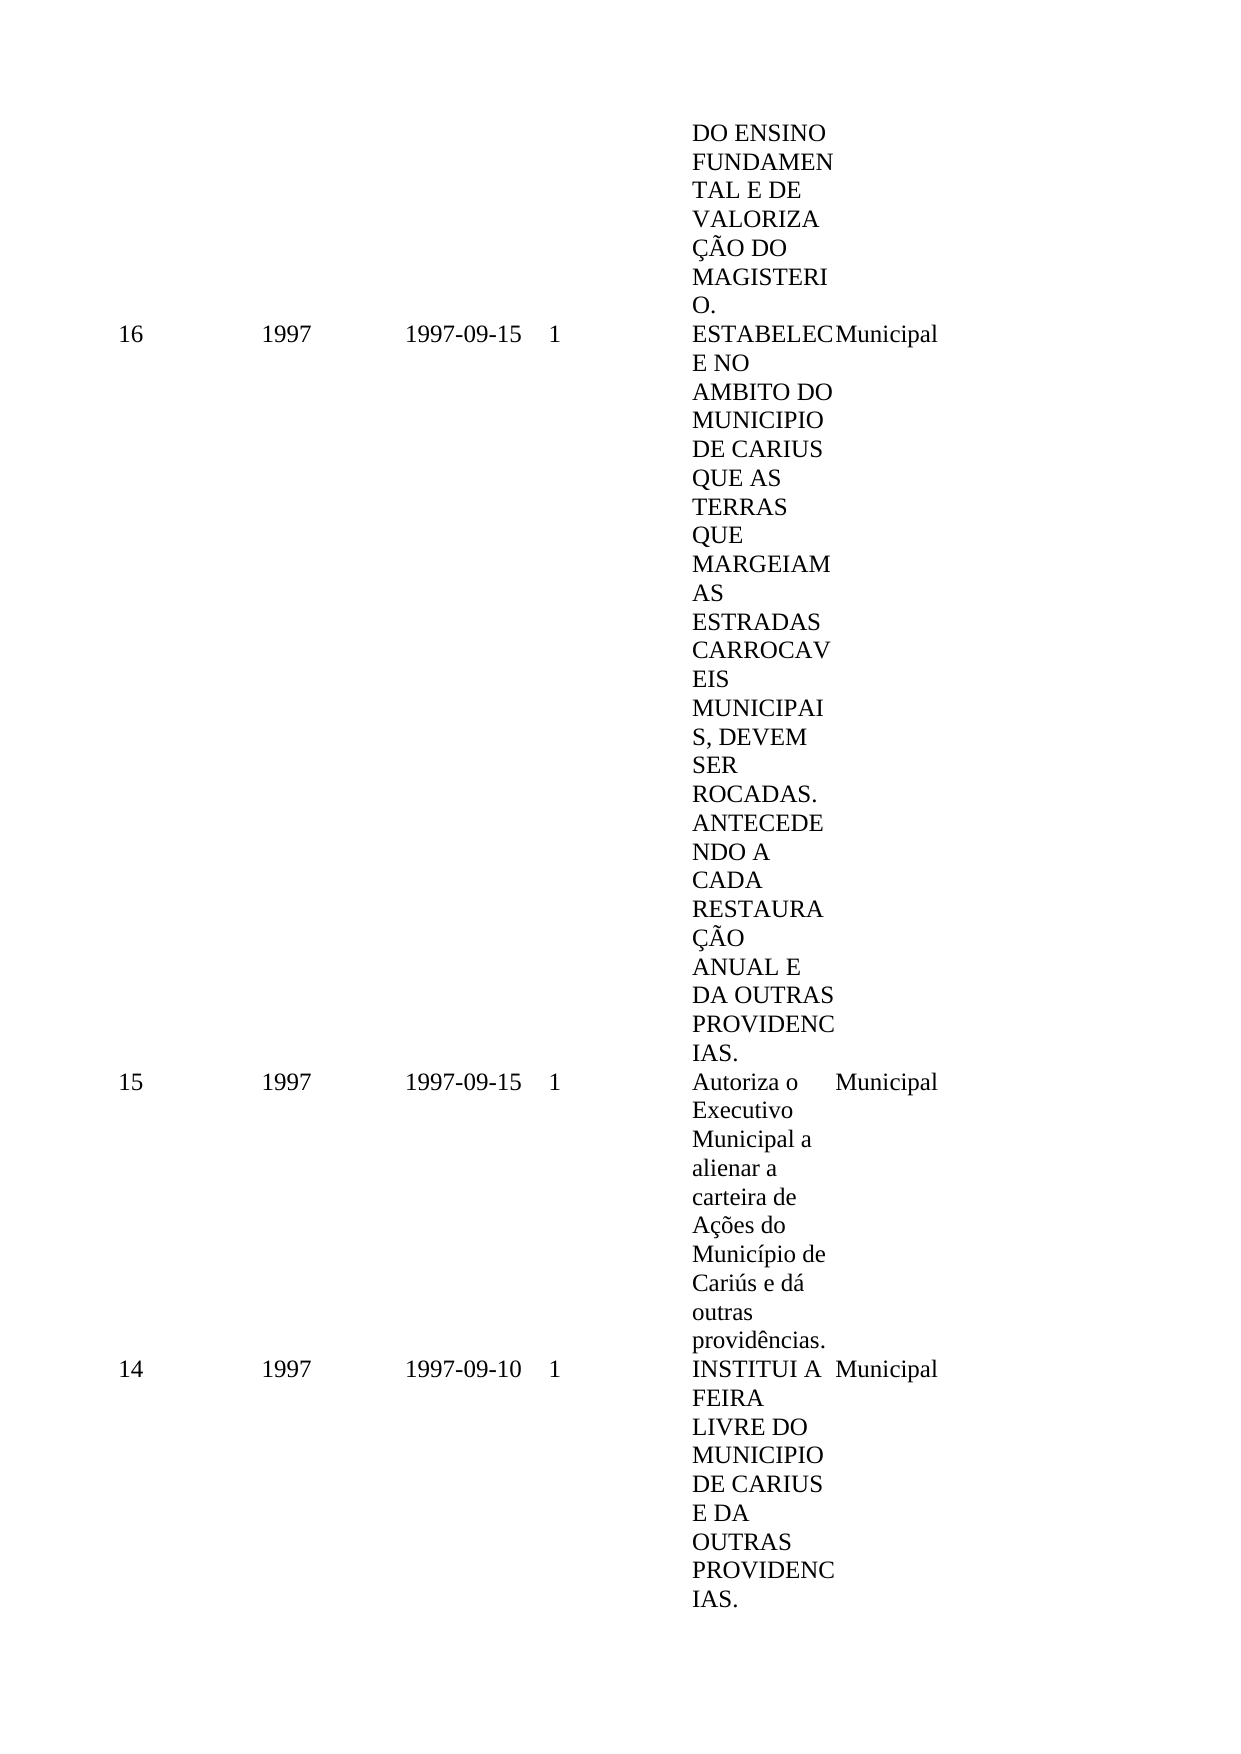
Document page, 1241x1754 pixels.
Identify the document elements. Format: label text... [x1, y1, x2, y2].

table_cell INSTITUI A FEIRA LIVRE DO MUNICIPIO DE CARIUS E DA OUTRAS PROVIDENCIAS. [692, 1354, 835, 1613]
table_cell [835, 118, 979, 319]
table_cell [979, 1067, 1122, 1354]
table_cell ESTABELECE NO AMBITO DO MUNICIPIO DE CARIUS QUE AS TERRAS QUE MARGEIAM AS ESTRADAS CARROCAVEIS MUNICIPAIS, DEVEM SER ROCADAS. ANTECEDENDO A CADA RESTAURAÇÃO ANUAL E DA OUTRAS PROVIDENCIAS. [692, 319, 835, 1067]
table_cell 1997-09-15 [405, 1067, 548, 1354]
table_cell [979, 118, 1122, 319]
table_cell [548, 118, 692, 319]
table_cell Municipal [835, 319, 979, 1067]
table_cell [118, 118, 261, 319]
table_cell [979, 1354, 1122, 1613]
table_cell 15 [118, 1067, 261, 1354]
table_cell Municipal [835, 1067, 979, 1354]
table_cell 1997-09-15 [405, 319, 548, 1067]
table_cell 1 [548, 319, 692, 1067]
table_cell [261, 118, 405, 319]
table_cell Autoriza o Executivo Municipal a alienar a carteira de Ações do Município de Cariús e dá outras providências. [692, 1067, 835, 1354]
table_cell 1997 [261, 1354, 405, 1613]
table_cell Municipal [835, 1354, 979, 1613]
table_cell 1997 [261, 1067, 405, 1354]
table_cell 1 [548, 1354, 692, 1613]
table_cell 1997 [261, 319, 405, 1067]
table_cell 1 [548, 1067, 692, 1354]
table_cell 16 [118, 319, 261, 1067]
table_cell [979, 319, 1122, 1067]
table_cell DO ENSINO FUNDAMENTAL E DE VALORIZAÇÃO DO MAGISTERIO. [692, 118, 835, 319]
table_cell 14 [118, 1354, 261, 1613]
table_cell 1997-09-10 [405, 1354, 548, 1613]
table_cell [405, 118, 548, 319]
